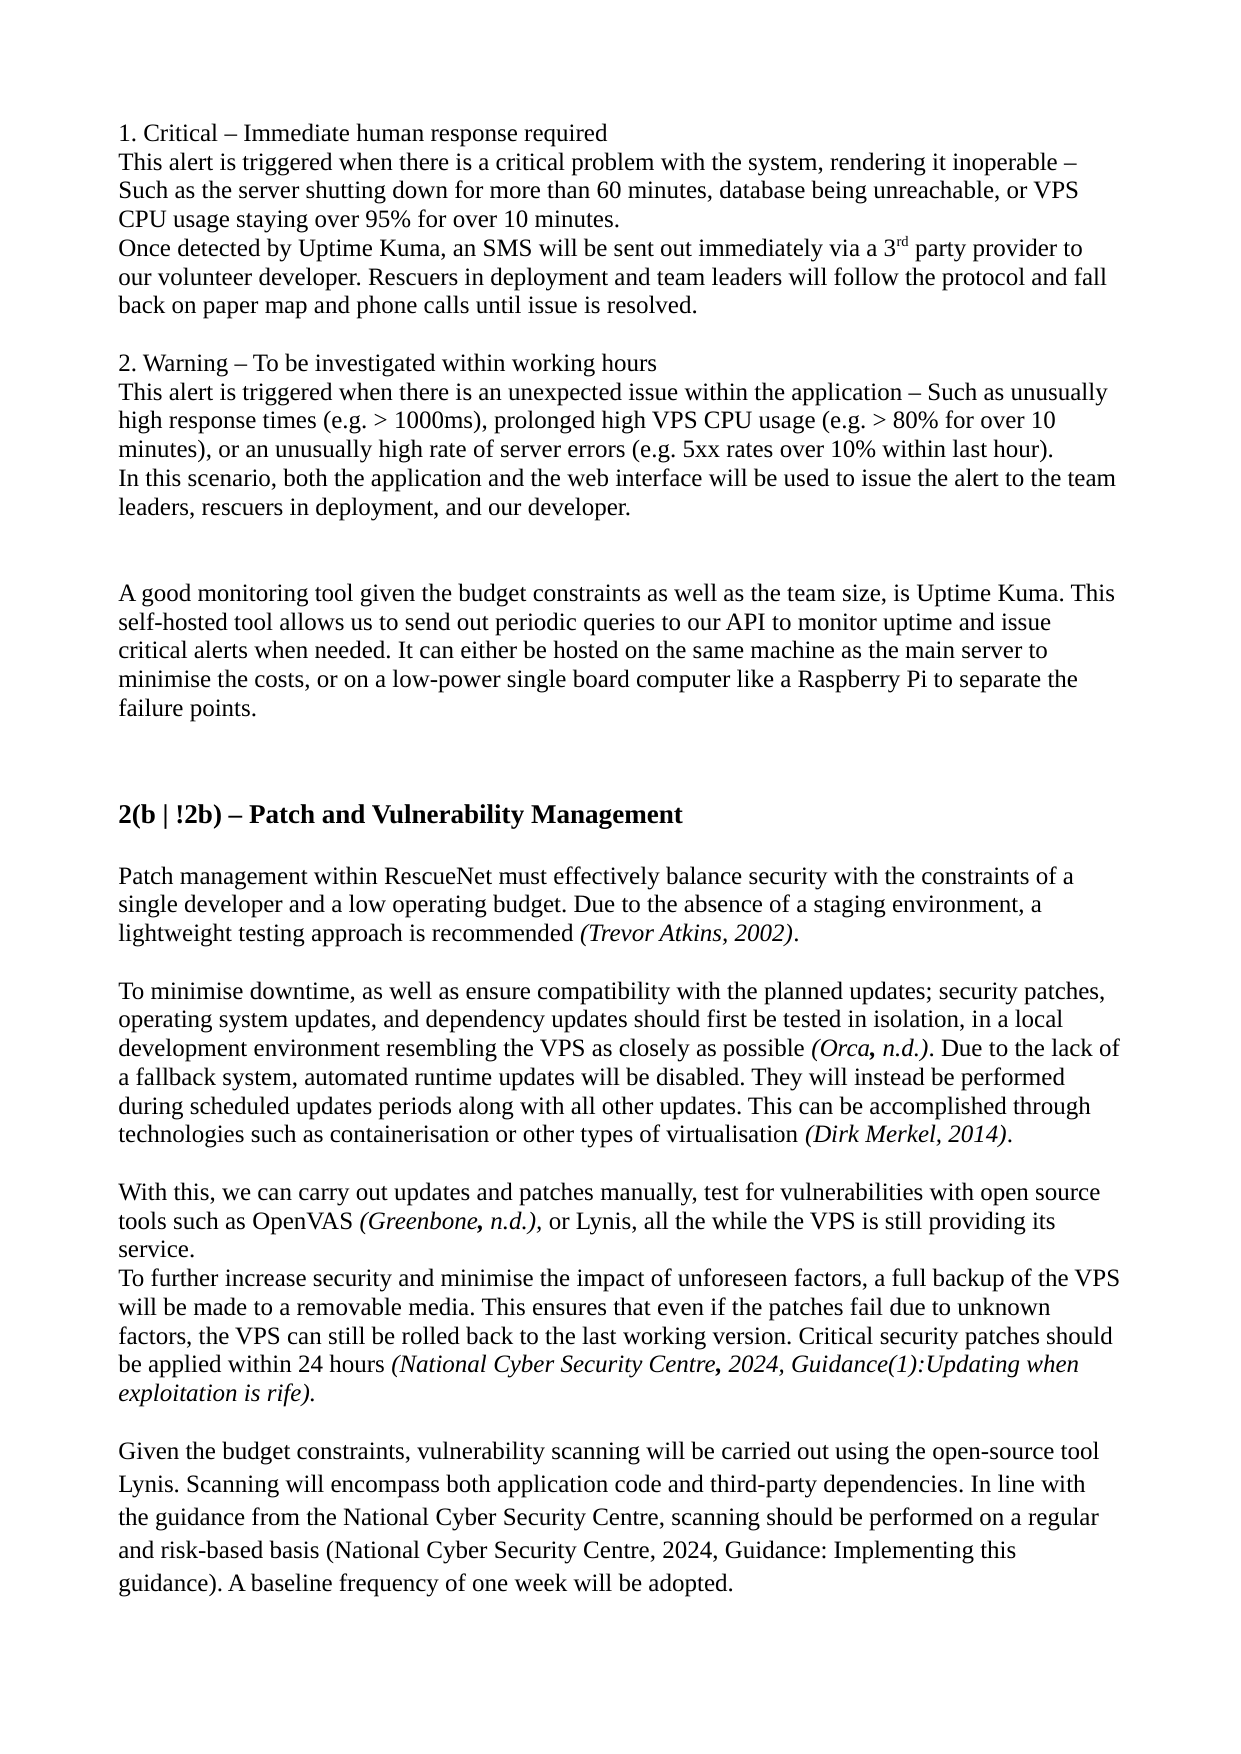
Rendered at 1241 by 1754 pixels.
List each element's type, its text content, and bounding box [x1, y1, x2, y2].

text This alert is triggered when there is an unexpected issue within the application – Such as unusually high response times (e.g. > 1000ms), prolonged high VPS CPU usage (e.g. > 80% for over 10 minutes), or an unusually high rate of server errors (e.g. 5xx rates over 10% within last hour). [118, 377, 1122, 463]
text With this, we can carry out updates and patches manually, test for vulnerabilities with open source tools such as OpenVAS (Greenbone, n.d.), or Lynis, all the while the VPS is still providing its service. [118, 1177, 1122, 1263]
text To further increase security and minimise the impact of unforeseen factors, a full backup of the VPS will be made to a removable media. This ensures that even if the patches fail due to unknown factors, the VPS can still be rolled back to the last working version. Critical security patches should be applied within 24 hours (National Cyber Security Centre, 2024, Guidance(1):Updating when exploitation is rife). [118, 1263, 1122, 1407]
text 2. Warning – To be investigated within working hours [118, 348, 1122, 377]
text Patch management within RescueNet must effectively balance security with the constraints of a single developer and a low operating budget. Due to the absence of a staging environment, a lightweight testing approach is recommended (Trevor Atkins, 2002). [118, 861, 1122, 947]
text To minimise downtime, as well as ensure compatibility with the planned updates; security patches, operating system updates, and dependency updates should first be tested in isolation, in a local development environment resembling the VPS as closely as possible (Orca, n.d.). Due to the lack of a fallback system, automated runtime updates will be disabled. They will instead be performed during scheduled updates periods along with all other updates. This can be accomplished through technologies such as containerisation or other types of virtualisation (Dirk Merkel, 2014). [118, 976, 1122, 1148]
text This alert is triggered when there is a critical problem with the system, rendering it inoperable – Such as the server shutting down for more than 60 minutes, database being unreachable, or VPS CPU usage staying over 95% for over 10 minutes. [118, 147, 1122, 233]
text A good monitoring tool given the budget constraints as well as the team size, is Uptime Kuma. This self-hosted tool allows us to send out periodic queries to our API to monitor uptime and issue critical alerts when needed. It can either be hosted on the same machine as the main server to minimise the costs, or on a low-power single board computer like a Raspberry Pi to separate the failure points. [118, 578, 1122, 722]
text Once detected by Uptime Kuma, an SMS will be sent out immediately via a 3rd party provider to our volunteer developer. Rescuers in deployment and team leaders will follow the protocol and fall back on paper map and phone calls until issue is resolved. [118, 233, 1122, 319]
text In this scenario, both the application and the web interface will be used to issue the alert to the team leaders, rescuers in deployment, and our developer. [118, 463, 1122, 521]
text 1. Critical – Immediate human response required [118, 118, 1122, 147]
text Given the budget constraints, vulnerability scanning will be carried out using the open-source tool Lynis. Scanning will encompass both application code and third-party dependencies. In line with the guidance from the National Cyber Security Centre, scanning should be performed on a regular and risk-based basis (National Cyber Security Centre, 2024, Guidance: Implementing this guidance). A baseline frequency of one week will be adopted. [118, 1436, 1122, 1597]
text 2(b | !2b) – Patch and Vulnerability Management [118, 798, 1122, 830]
